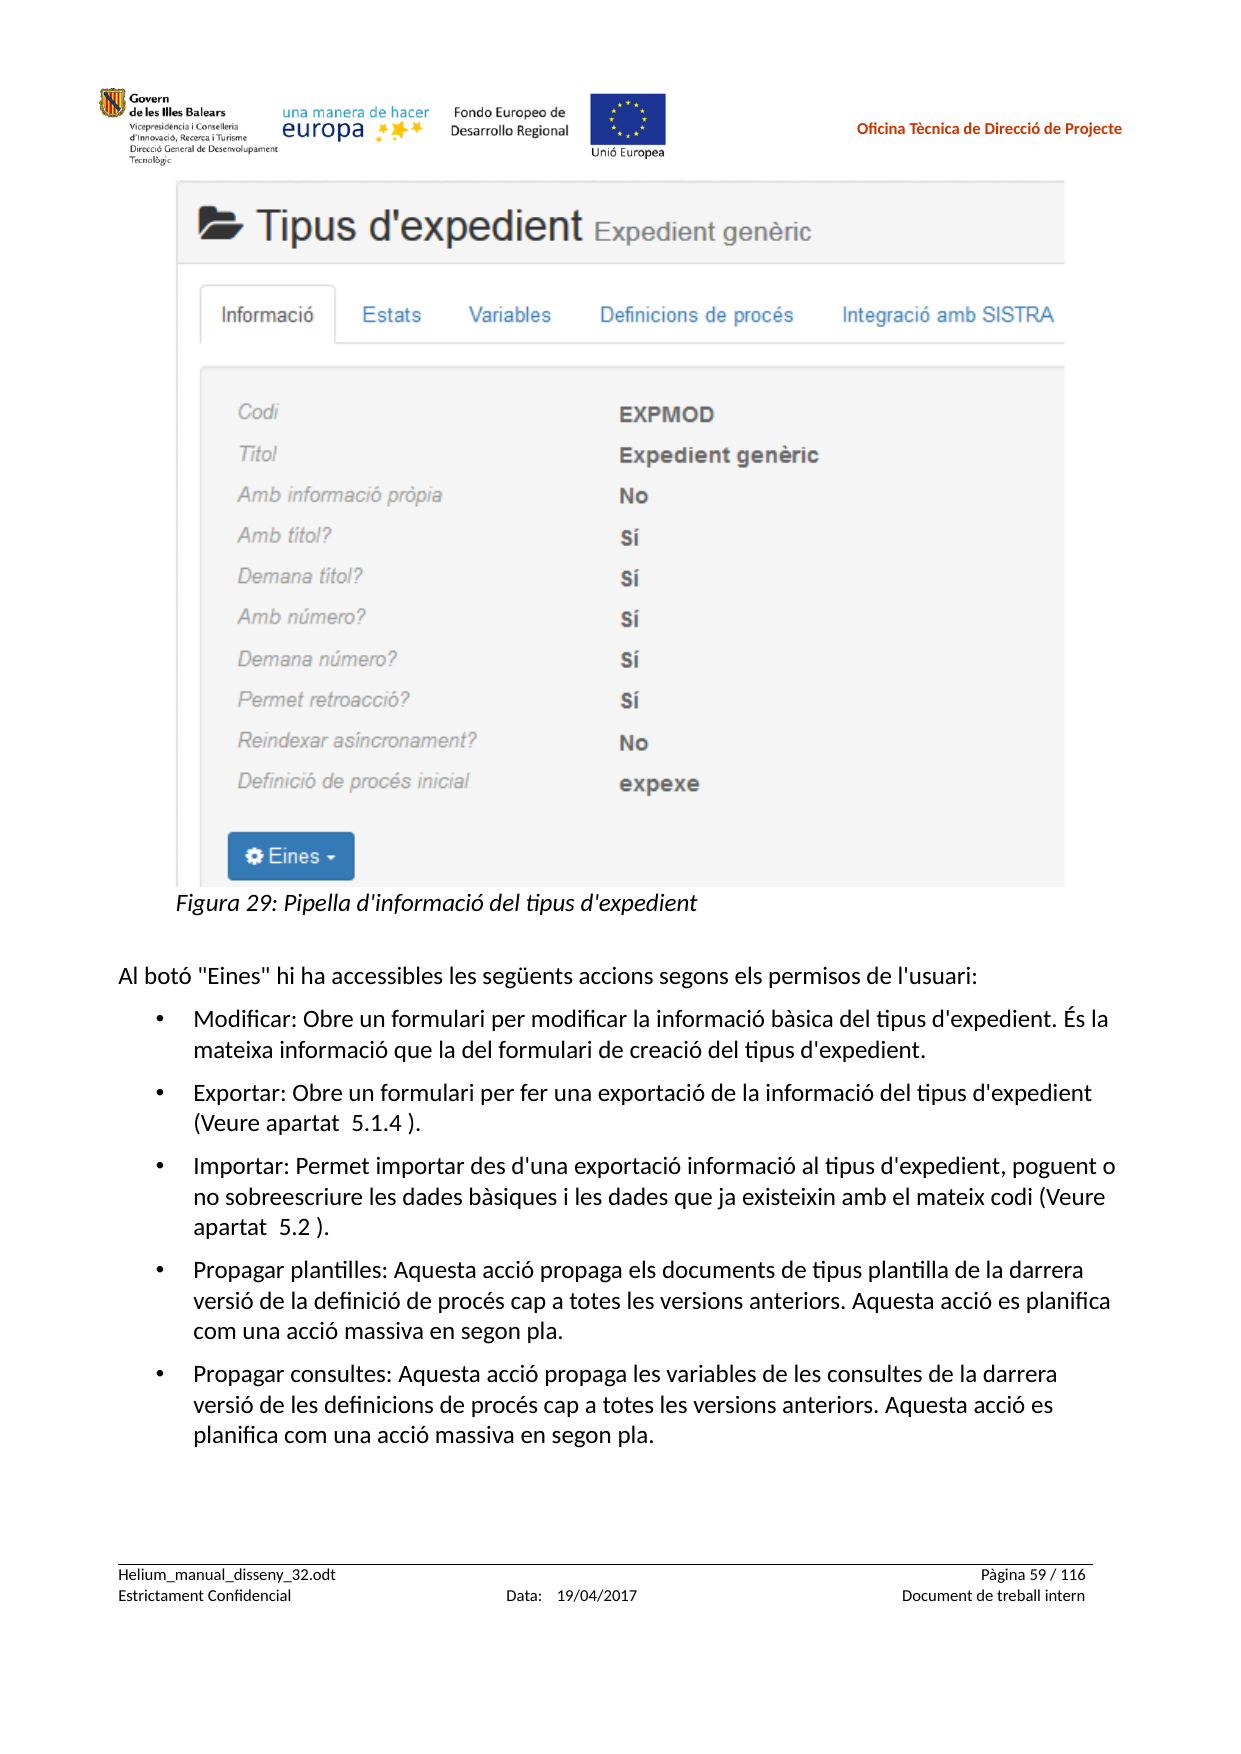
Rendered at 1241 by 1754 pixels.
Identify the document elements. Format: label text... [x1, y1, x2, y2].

picture [99, 87, 668, 166]
text Al botó "Eines" hi ha accessibles les següents accions segons els permisos de l'usuari: [118, 960, 1122, 991]
text Figura 29: Pipella d'informació del tipus d'expedient [176, 887, 1065, 917]
picture [175, 180, 1065, 887]
list Importar: Permet importar des d'una exportació informació al tipus d'expedient, poguent o no sobreescriure les dades bàsiques i les dades que ja existeixin amb el mateix codi (Veure apartat 5.2). [156, 1150, 1122, 1242]
list Exportar: Obre un formulari per fer una exportació de la informació del tipus d'expedient (Veure apartat 5.1.4). [156, 1077, 1122, 1138]
list Propagar consultes: Aquesta acció propaga les variables de les consultes de la darrera versió de les definicions de procés cap a totes les versions anteriors. Aquesta acció es planifica com una acció massiva en segon pla. [156, 1358, 1122, 1450]
list Modificar: Obre un formulari per modificar la informació bàsica del tipus d'expedient. És la mateixa informació que la del formulari de creació del tipus d'expedient. [156, 1003, 1122, 1064]
list Propagar plantilles: Aquesta acció propaga els documents de tipus plantilla de la darrera versió de la definició de procés cap a totes les versions anteriors. Aquesta acció es planifica com una acció massiva en segon pla. [156, 1254, 1122, 1346]
